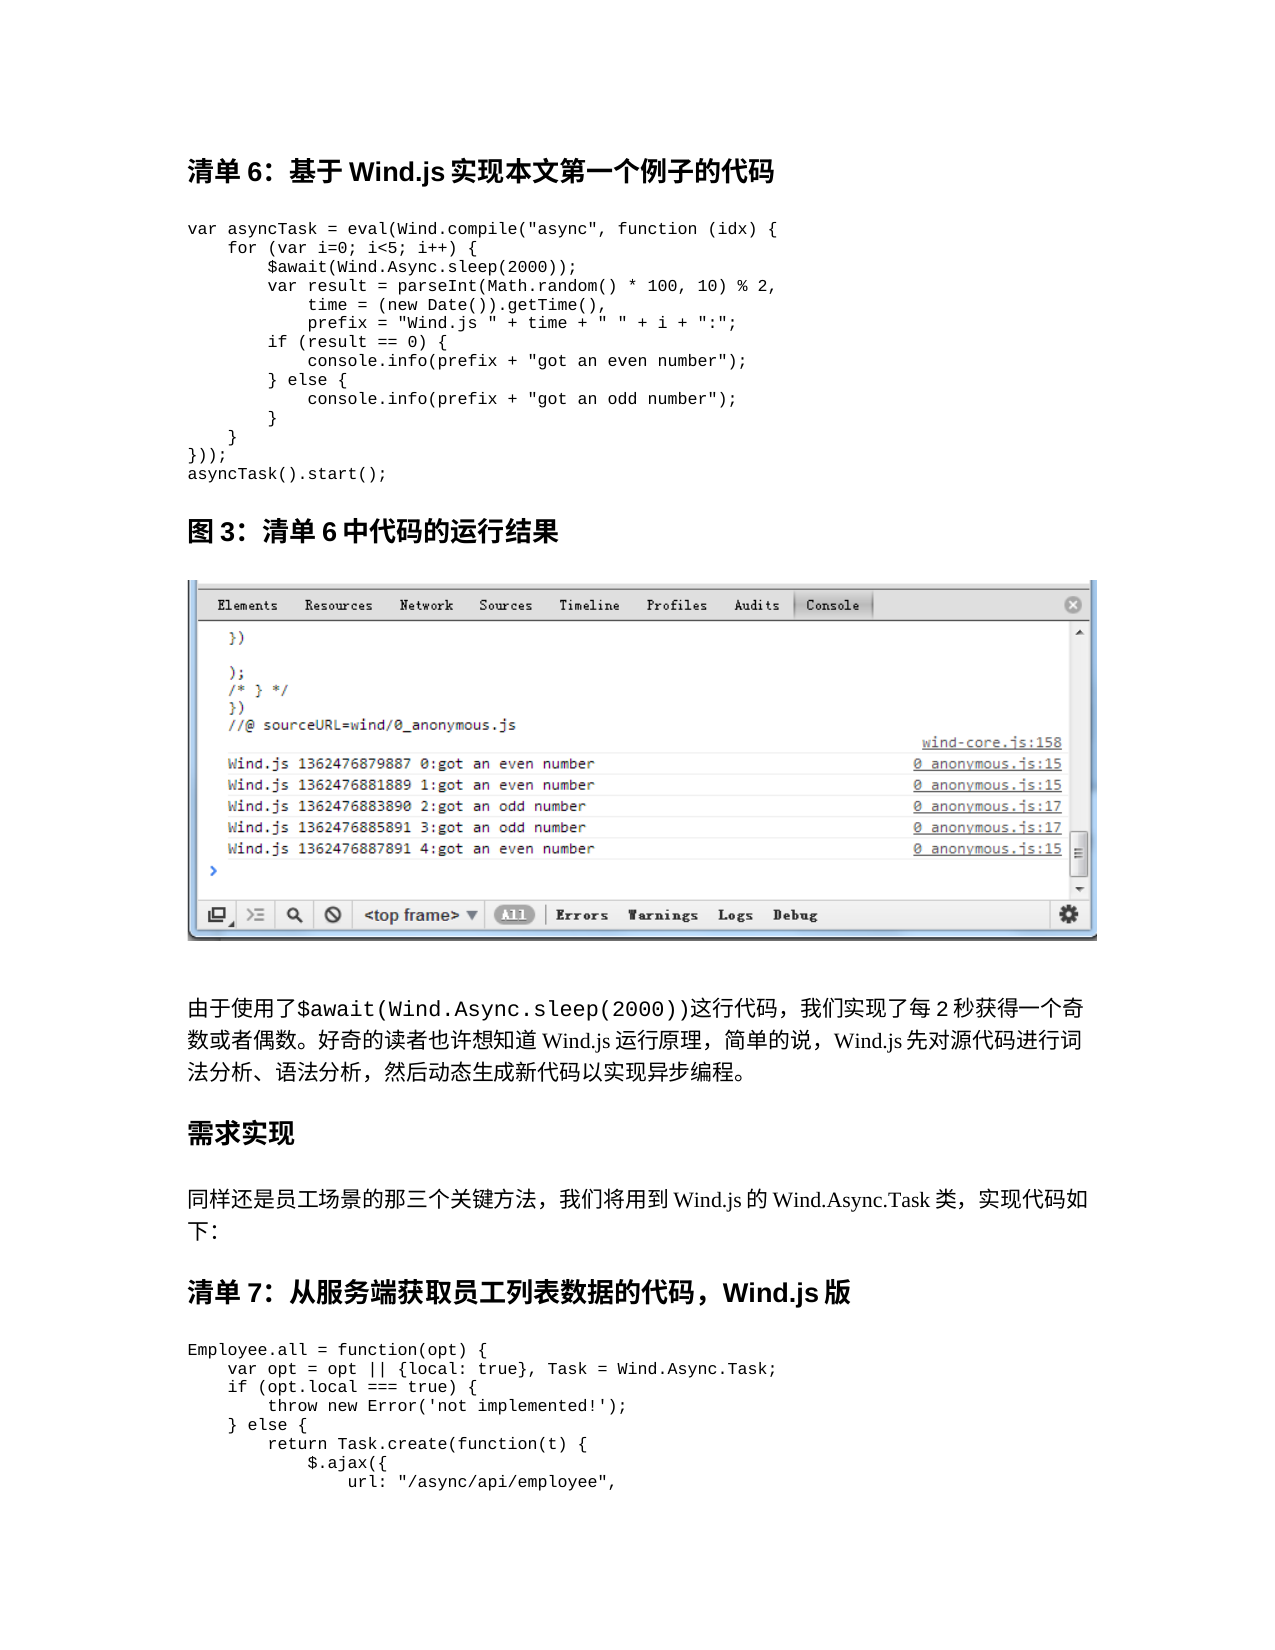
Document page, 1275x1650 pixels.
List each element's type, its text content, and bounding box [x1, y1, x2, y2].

text var asyncTask = eval(Wind.compile("async", function (idx) { [187, 221, 1097, 239]
picture [187, 580, 1097, 941]
text $await(Wind.Async.sleep(2000)); [187, 258, 1097, 277]
text return Task.create(function(t) { [187, 1436, 1097, 1454]
text console.info(prefix + "got an even number"); [187, 353, 1097, 372]
text } [187, 428, 1097, 447]
text $.ajax({ [187, 1454, 1097, 1473]
subtitle 需求实现 [187, 1112, 1097, 1151]
text } else { [187, 372, 1097, 390]
text url: "/async/api/employee", [187, 1473, 1097, 1492]
text if (opt.local === true) { [187, 1379, 1097, 1398]
text } else { [187, 1417, 1097, 1436]
text var result = parseInt(Math.random() * 100, 10) % 2, [187, 277, 1097, 296]
subtitle 清单6：基于Wind.js实现本文第一个例子的代码 [187, 150, 1097, 189]
text if (result == 0) { [187, 334, 1097, 353]
text 同样还是员工场景的那三个关键方法，我们将用到Wind.js的Wind.Async.Task类，实现代码如下： [187, 1182, 1097, 1246]
text throw new Error('not implemented!'); [187, 1398, 1097, 1417]
text var opt = opt || {local: true}, Task = Wind.Async.Task; [187, 1360, 1097, 1379]
text for (var i=0; i<5; i++) { [187, 239, 1097, 258]
text } [187, 409, 1097, 428]
text asyncTask().start(); [187, 466, 1097, 485]
subtitle 图3：清单6中代码的运行结果 [187, 510, 1097, 549]
text })); [187, 447, 1097, 466]
text Employee.all = function(opt) { [187, 1341, 1097, 1360]
text console.info(prefix + "got an odd number"); [187, 390, 1097, 409]
subtitle 清单7：从服务端获取员工列表数据的代码，Wind.js版 [187, 1271, 1097, 1310]
text prefix = "Wind.js " + time + " " + i + ":"; [187, 315, 1097, 334]
text 由于使用了$await(Wind.Async.sleep(2000))这行代码，我们实现了每2秒获得一个奇数或者偶数。好奇的读者也许想知道Wind.js运行原理，简单的说，Wind.js先对源代码进行词法分析、语法分析，然后动态生成新代码以实现异步编程。 [187, 991, 1097, 1087]
text time = (new Date()).getTime(), [187, 296, 1097, 315]
